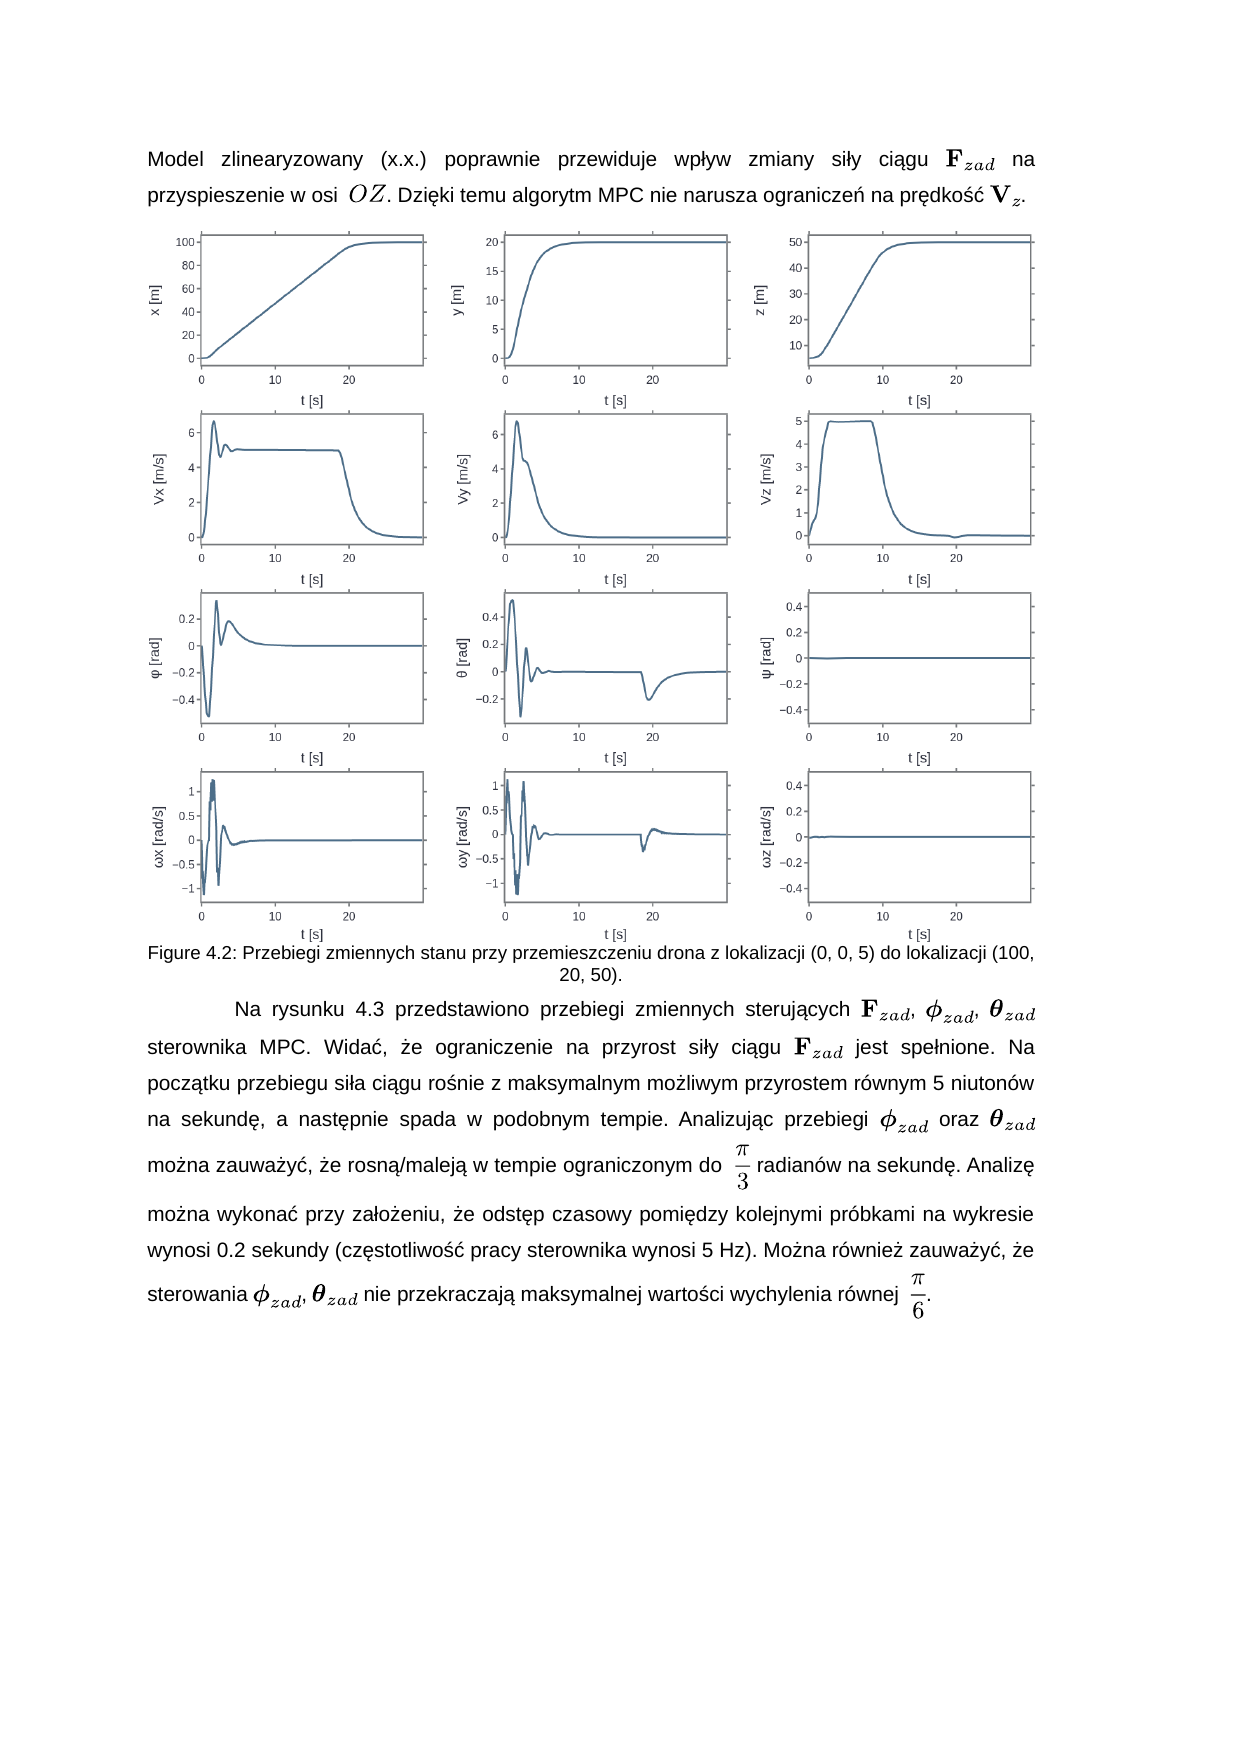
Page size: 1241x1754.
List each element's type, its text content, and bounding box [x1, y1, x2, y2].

text Model zlinearyzowany (x.x.) poprawnie przewiduje wpływ zmiany siły ciągu na przyspieszenie w osi . Dzięki temu algorytm MPC nie narusza ograniczeń na prędkość . [147, 147, 1035, 207]
text Figure 4.2: Przebiegi zmiennych stanu przy przemieszczeniu drona z lokalizacji (0, 0, 5) do lokalizacji (100, 20, 50). [147, 942, 1035, 985]
picture [147, 231, 1035, 942]
text Na rysunku 4.3 przedstawiono przebiegi zmiennych sterujących , , sterownika MPC. Widać, że ograniczenie na przyrost siły ciągu jest spełnione. Na początku przebiegu siła ciągu rośnie z maksymalnym możliwym przyrostem równym 5 niutonów na sekundę, a następnie spada w podobnym tempie. Analizując przebiegi oraz można zauważyć, że rosną/maleją w tempie ograniczonym do radianów na sekundę. Analizę można wykonać przy założeniu, że odstęp czasowy pomiędzy kolejnymi próbkami na wykresie wynosi 0.2 sekundy (częstotliwość pracy sterownika wynosi 5 Hz). Można również zauważyć, że sterowania , nie przekraczają maksymalnej wartości wychylenia równej . [147, 985, 1035, 1319]
